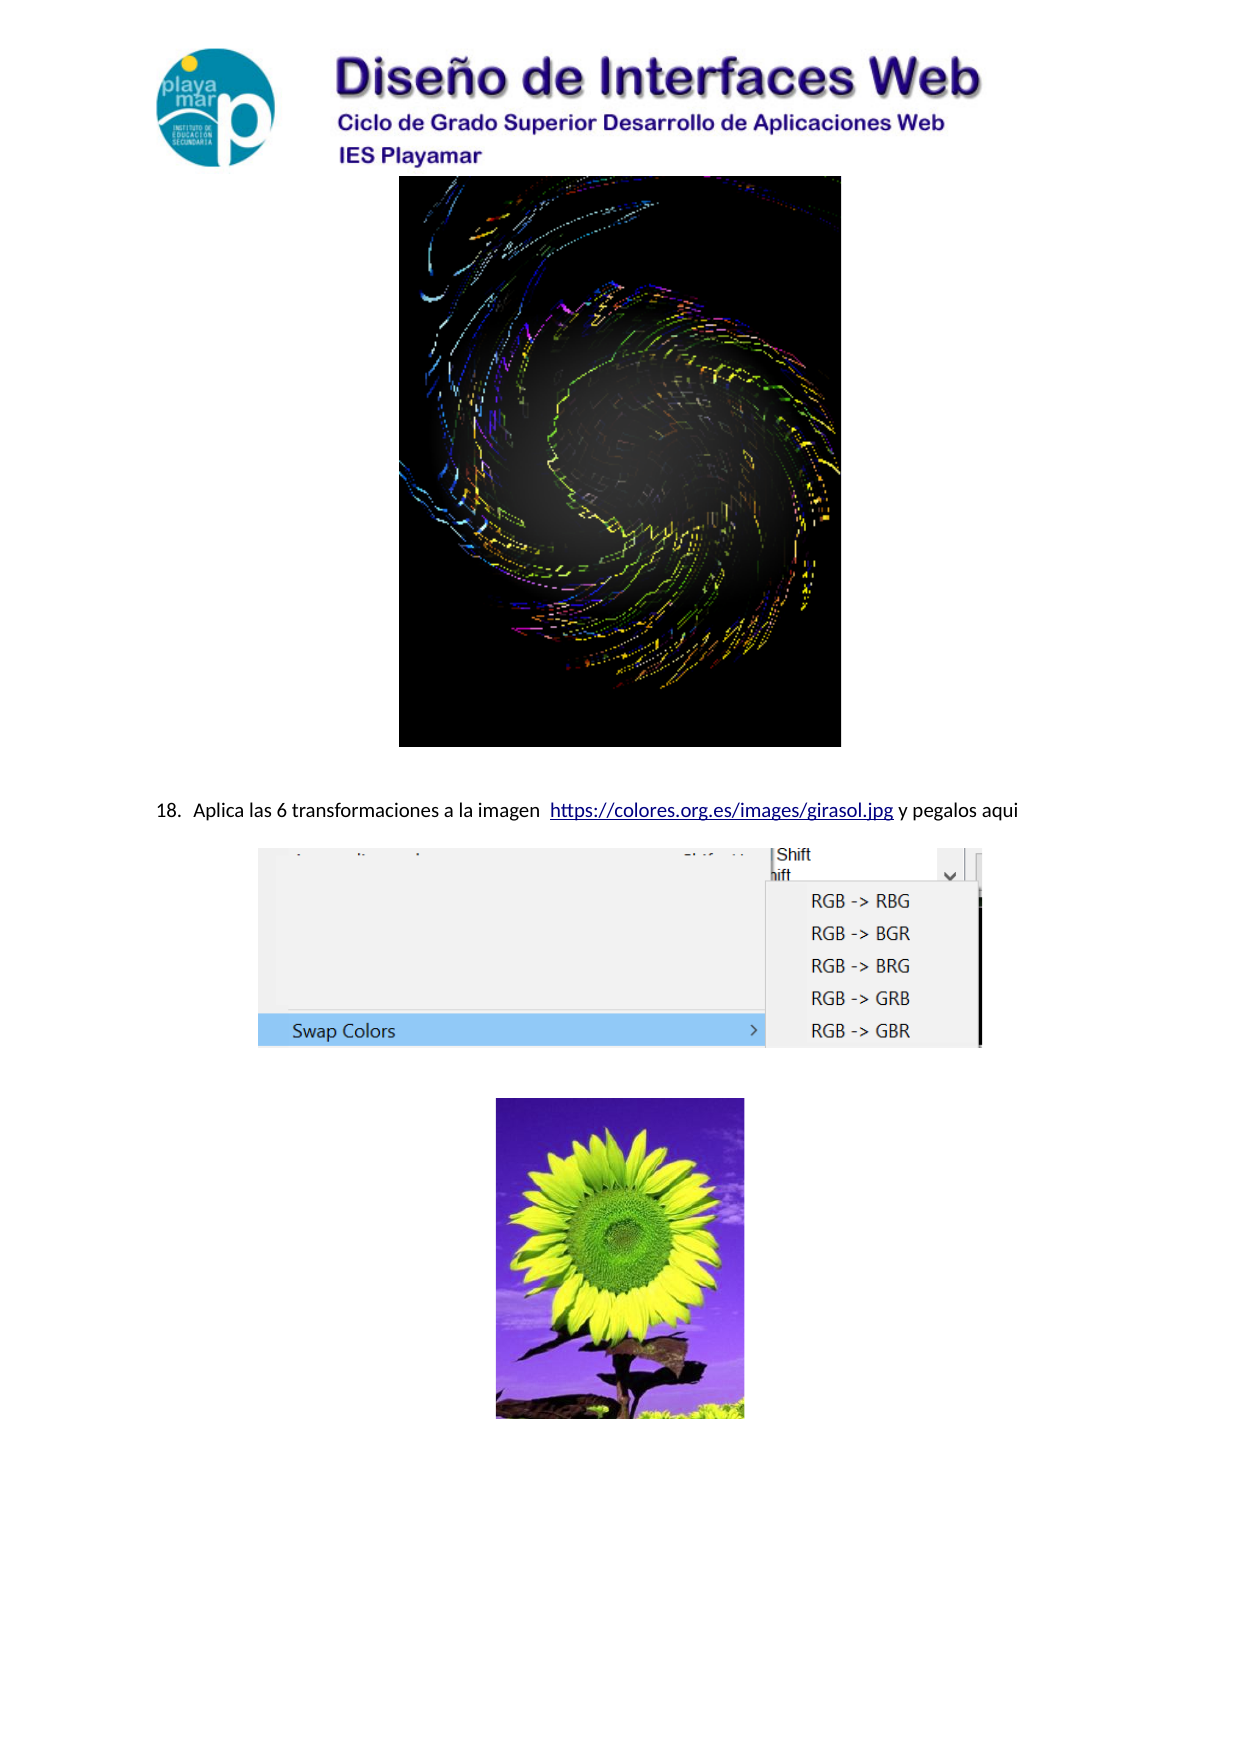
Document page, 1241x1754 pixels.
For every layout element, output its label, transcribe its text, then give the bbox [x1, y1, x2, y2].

picture [118, 39, 1123, 174]
picture [258, 848, 983, 1048]
picture [495, 1098, 745, 1419]
picture [399, 176, 842, 747]
list Aplica las 6 transformaciones a la imagen https://colores.org.es/images/girasol.jpg y pegalos aqui [156, 797, 1122, 823]
